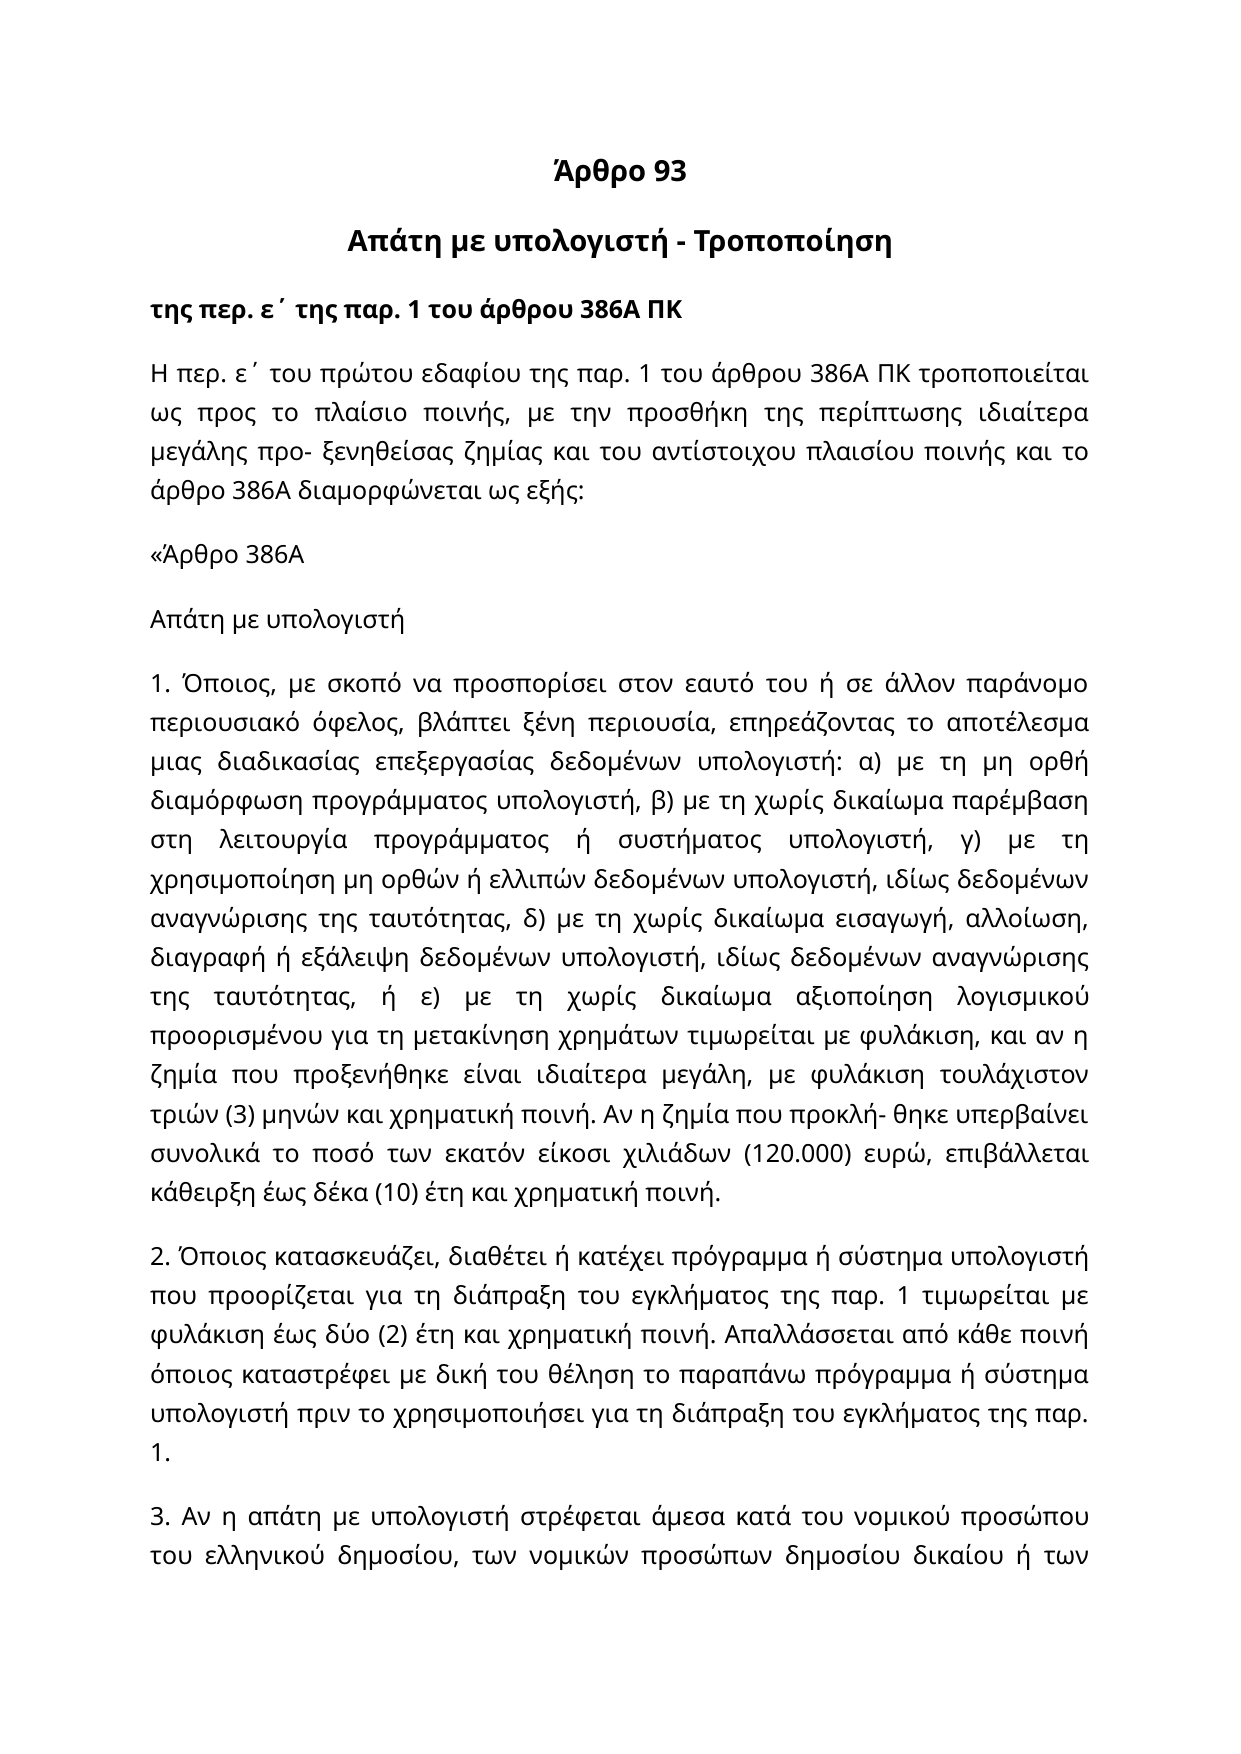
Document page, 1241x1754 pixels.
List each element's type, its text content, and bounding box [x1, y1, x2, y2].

text Η περ. ε΄ του πρώτου εδαφίου της παρ. 1 του άρθρου 386Α ΠΚ τροποποιείται ως προς το πλαίσιο ποινής, με την προσθήκη της περίπτωσης ιδιαίτερα μεγάλης προ- ξενηθείσας ζημίας και του αντίστοιχου πλαισίου ποινής και το άρθρο 386Α διαμορφώνεται ως εξής: [150, 355, 1090, 507]
text Απάτη με υπολογιστή [150, 601, 1090, 635]
text 1. Όποιος, με σκοπό να προσπορίσει στον εαυτό του ή σε άλλον παράνομο περιουσιακό όφελος, βλάπτει ξένη περιουσία, επηρεάζοντας το αποτέλεσμα μιας διαδικασίας επεξεργασίας δεδομένων υπολογιστή: α) με τη μη ορθή διαμόρφωση προγράμματος υπολογιστή, β) με τη χωρίς δικαίωμα παρέμβαση στη λειτουργία προγράμματος ή συστήματος υπολογιστή, γ) με τη χρησιμοποίηση μη ορθών ή ελλιπών δεδομένων υπολογιστή, ιδίως δεδομένων αναγνώρισης της ταυτότητας, δ) με τη χωρίς δικαίωμα εισαγωγή, αλλοίωση, διαγραφή ή εξάλειψη δεδομένων υπολογιστή, ιδίως δεδομένων αναγνώρισης της ταυτότητας, ή ε) με τη χωρίς δικαίωμα αξιοποίηση λογισμικού προορισμένου για τη μετακίνηση χρημάτων τιμωρείται με φυλάκιση, και αν η ζημία που προξενήθηκε είναι ιδιαίτερα μεγάλη, με φυλάκιση τουλάχιστον τριών (3) μηνών και χρηματική ποινή. Αν η ζημία που προκλή- θηκε υπερβαίνει συνολικά το ποσό των εκατόν είκοσι χιλιάδων (120.000) ευρώ, επιβάλλεται κάθειρξη έως δέκα (10) έτη και χρηματική ποινή. [150, 665, 1090, 1209]
text 3. Αν η απάτη με υπολογιστή στρέφεται άμεσα κατά του νομικού προσώπου του ελληνικού δημοσίου, των νομικών προσώπων δημοσίου δικαίου ή των [150, 1499, 1090, 1572]
text «Άρθρο 386Α [150, 537, 1090, 571]
text 2. Όποιος κατασκευάζει, διαθέτει ή κατέχει πρόγραμμα ή σύστημα υπολογιστή που προορίζεται για τη διάπραξη του εγκλήματος της παρ. 1 τιμωρείται με φυλάκιση έως δύο (2) έτη και χρηματική ποινή. Απαλλάσσεται από κάθε ποινή όποιος καταστρέφει με δική του θέληση το παραπάνω πρόγραμμα ή σύστημα υπολογιστή πριν το χρησιμοποιήσει για τη διάπραξη του εγκλήματος της παρ. 1. [150, 1239, 1090, 1469]
subtitle Απάτη με υπολογιστή - Τροποποίηση [150, 221, 1090, 260]
subtitle Άρθρο 93 [150, 150, 1090, 190]
text της περ. ε΄ της παρ. 1 του άρθρου 386Α ΠΚ [150, 291, 1090, 325]
